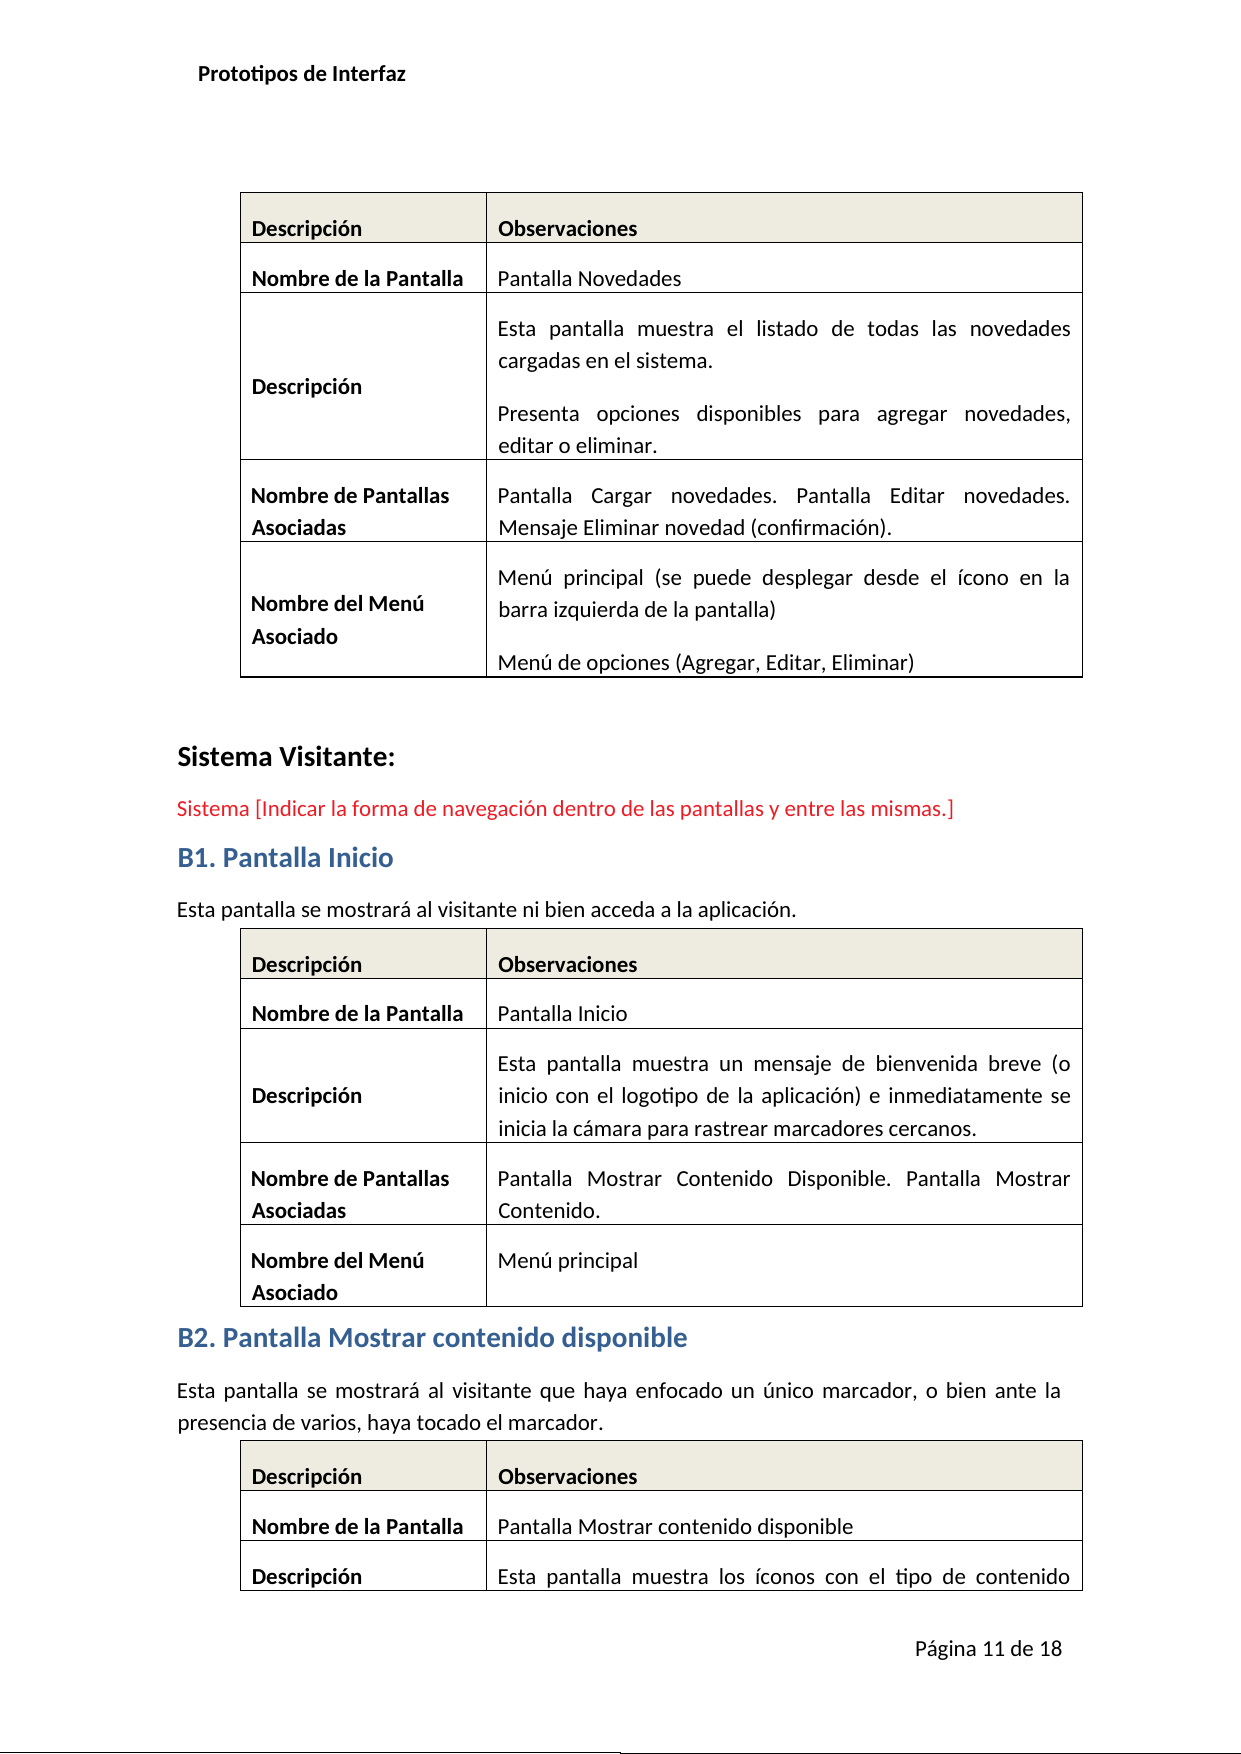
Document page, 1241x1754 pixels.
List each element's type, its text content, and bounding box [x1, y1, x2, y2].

subtitle B1. Pantalla Inicio [177, 839, 1063, 875]
table_header Descripción [241, 1441, 486, 1490]
table_cell Nombre de Pantallas Asociadas [241, 460, 486, 541]
table_cell Descripción [241, 1029, 486, 1142]
table_cell Nombre de la Pantalla [241, 1491, 486, 1540]
table_header Observaciones [487, 1441, 1082, 1490]
table_header Descripción [241, 193, 486, 242]
table_cell Esta pantalla muestra un mensaje de bienvenida breve (o inicio con el logotipo de la aplicación) e inmediatamente se inicia la cámara para rastrear marcadores cercanos. [487, 1029, 1082, 1142]
table_cell Pantalla Cargar novedades. Pantalla Editar novedades. Mensaje Eliminar novedad (confirmación). [487, 460, 1082, 541]
table_cell Menú principal [487, 1225, 1082, 1306]
table_cell Nombre del Menú Asociado [241, 1225, 486, 1306]
text Esta pantalla se mostrará al visitante que haya enfocado un único marcador, o bien ante la presencia de varios, haya tocado el marcador. [177, 1376, 1063, 1436]
text Sistema [Indicar la forma de navegación dentro de las pantallas y entre las mismas.] [177, 794, 1063, 822]
table_cell Nombre de la Pantalla [241, 979, 486, 1028]
table_header Observaciones [487, 193, 1082, 242]
table_cell Descripción [241, 1541, 486, 1590]
table_cell Pantalla Mostrar Contenido Disponible. Pantalla Mostrar Contenido. [487, 1143, 1082, 1224]
table_cell Nombre de la Pantalla [241, 243, 486, 292]
table_header Observaciones [487, 929, 1082, 978]
table_cell Esta pantalla muestra los íconos con el tipo de contenido [487, 1541, 1082, 1590]
subtitle B2. Pantalla Mostrar contenido disponible [177, 1319, 1063, 1355]
table_cell Pantalla Novedades [487, 243, 1082, 292]
table_cell Esta pantalla muestra el listado de todas las novedades cargadas en el sistema. Presenta opciones disponibles para agregar novedades, editar o eliminar. [487, 293, 1082, 459]
table_cell Menú principal (se puede desplegar desde el ícono en la barra izquierda de la pantalla) Menú de opciones (Agregar, Editar, Eliminar) [487, 542, 1082, 676]
table_cell Pantalla Inicio [487, 979, 1082, 1028]
table_cell Descripción [241, 293, 486, 459]
subtitle Sistema Visitante: [177, 738, 1063, 774]
table_header Descripción [241, 929, 486, 978]
table_cell Pantalla Mostrar contenido disponible [487, 1491, 1082, 1540]
text Esta pantalla se mostrará al visitante ni bien acceda a la aplicación. [177, 896, 1063, 924]
table_cell Nombre de Pantallas Asociadas [241, 1143, 486, 1224]
table_cell Nombre del Menú Asociado [241, 542, 486, 676]
